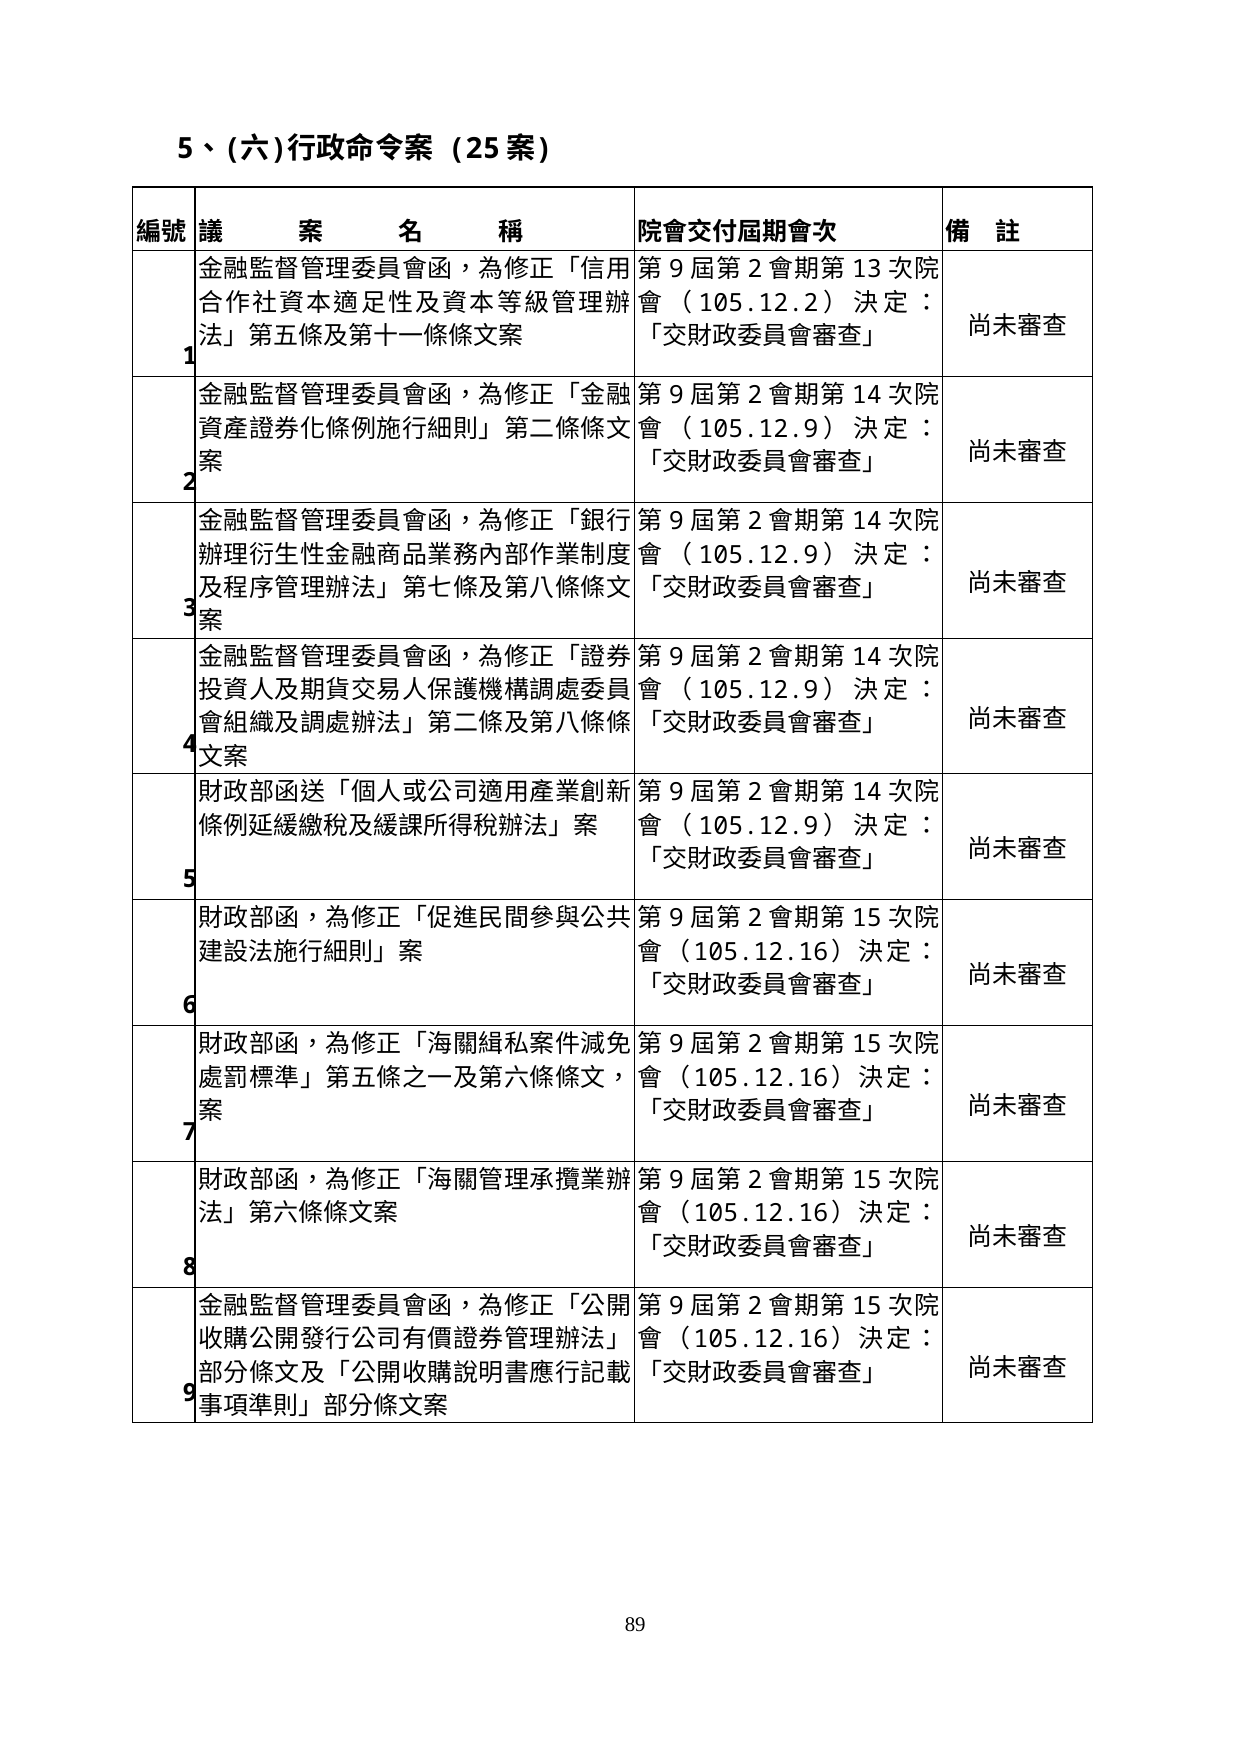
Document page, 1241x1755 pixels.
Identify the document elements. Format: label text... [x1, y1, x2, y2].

table_cell 金融監督管理委員會函，為修正「證券投資人及期貨交易人保護機構調處委員會組織及調處辦法」第二條及第八條條文案 [196, 639, 634, 773]
table_cell [133, 639, 194, 773]
table_cell 第9屆第2會期第15次院會（105.12.16）決定：「交財政委員會審查」 [635, 1288, 942, 1422]
table_cell [133, 774, 194, 899]
table_cell 第9屆第2會期第14次院會（105.12.9）決定：「交財政委員會審查」 [635, 774, 942, 899]
table_header 議 案 名 稱 [196, 188, 634, 250]
table_cell 尚未審查 [943, 639, 1092, 773]
table_cell 金融監督管理委員會函，為修正「信用合作社資本適足性及資本等級管理辦法」第五條及第十一條條文案 [196, 251, 634, 376]
table_cell 財政部函，為修正「海關緝私案件減免處罰標準」第五條之一及第六條條文，案 [196, 1026, 634, 1161]
table_cell [133, 900, 194, 1025]
table_cell [133, 1162, 194, 1287]
table_header 院會交付屆期會次 [635, 188, 942, 250]
table_cell 第9屆第2會期第15次院會（105.12.16）決定：「交財政委員會審查」 [635, 900, 942, 1025]
subtitle (六)行政命令案 (25案) [176, 117, 1137, 169]
table_cell 財政部函，為修正「海關管理承攬業辦法」第六條條文案 [196, 1162, 634, 1287]
table_cell 尚未審查 [943, 1162, 1092, 1287]
table_cell 尚未審查 [943, 251, 1092, 376]
table_header 備 註 [943, 188, 1092, 250]
table_cell 財政部函送「個人或公司適用產業創新條例延緩繳稅及緩課所得稅辦法」案 [196, 774, 634, 899]
table_cell [133, 503, 194, 637]
table_cell 第9屆第2會期第15次院會（105.12.16）決定：「交財政委員會審查」 [635, 1026, 942, 1161]
table_cell 金融監督管理委員會函，為修正「金融資產證券化條例施行細則」第二條條文案 [196, 377, 634, 502]
table_cell 尚未審查 [943, 1288, 1092, 1422]
table_cell 第9屆第2會期第14次院會（105.12.9）決定：「交財政委員會審查」 [635, 377, 942, 502]
table_cell [133, 377, 194, 502]
table_cell 第9屆第2會期第13次院會（105.12.2）決定：「交財政委員會審查」 [635, 251, 942, 376]
table_cell 財政部函，為修正「促進民間參與公共建設法施行細則」案 [196, 900, 634, 1025]
table_cell [133, 251, 194, 376]
table_cell 尚未審查 [943, 377, 1092, 502]
table_cell 第9屆第2會期第15次院會（105.12.16）決定：「交財政委員會審查」 [635, 1162, 942, 1287]
table_cell 第9屆第2會期第14次院會（105.12.9）決定：「交財政委員會審查」 [635, 639, 942, 773]
table_cell 金融監督管理委員會函，為修正「公開收購公開發行公司有價證券管理辦法」部分條文及「公開收購說明書應行記載事項準則」部分條文案 [196, 1288, 634, 1422]
table_cell [133, 1288, 194, 1422]
table_cell 尚未審查 [943, 1026, 1092, 1161]
table_cell 第9屆第2會期第14次院會（105.12.9）決定：「交財政委員會審查」 [635, 503, 942, 637]
table_cell 尚未審查 [943, 900, 1092, 1025]
table_cell [133, 1026, 194, 1161]
table_cell 尚未審查 [943, 503, 1092, 637]
table_header 編號 [133, 188, 194, 250]
table_cell 尚未審查 [943, 774, 1092, 899]
table_cell 金融監督管理委員會函，為修正「銀行辦理衍生性金融商品業務內部作業制度及程序管理辦法」第七條及第八條條文案 [196, 503, 634, 637]
